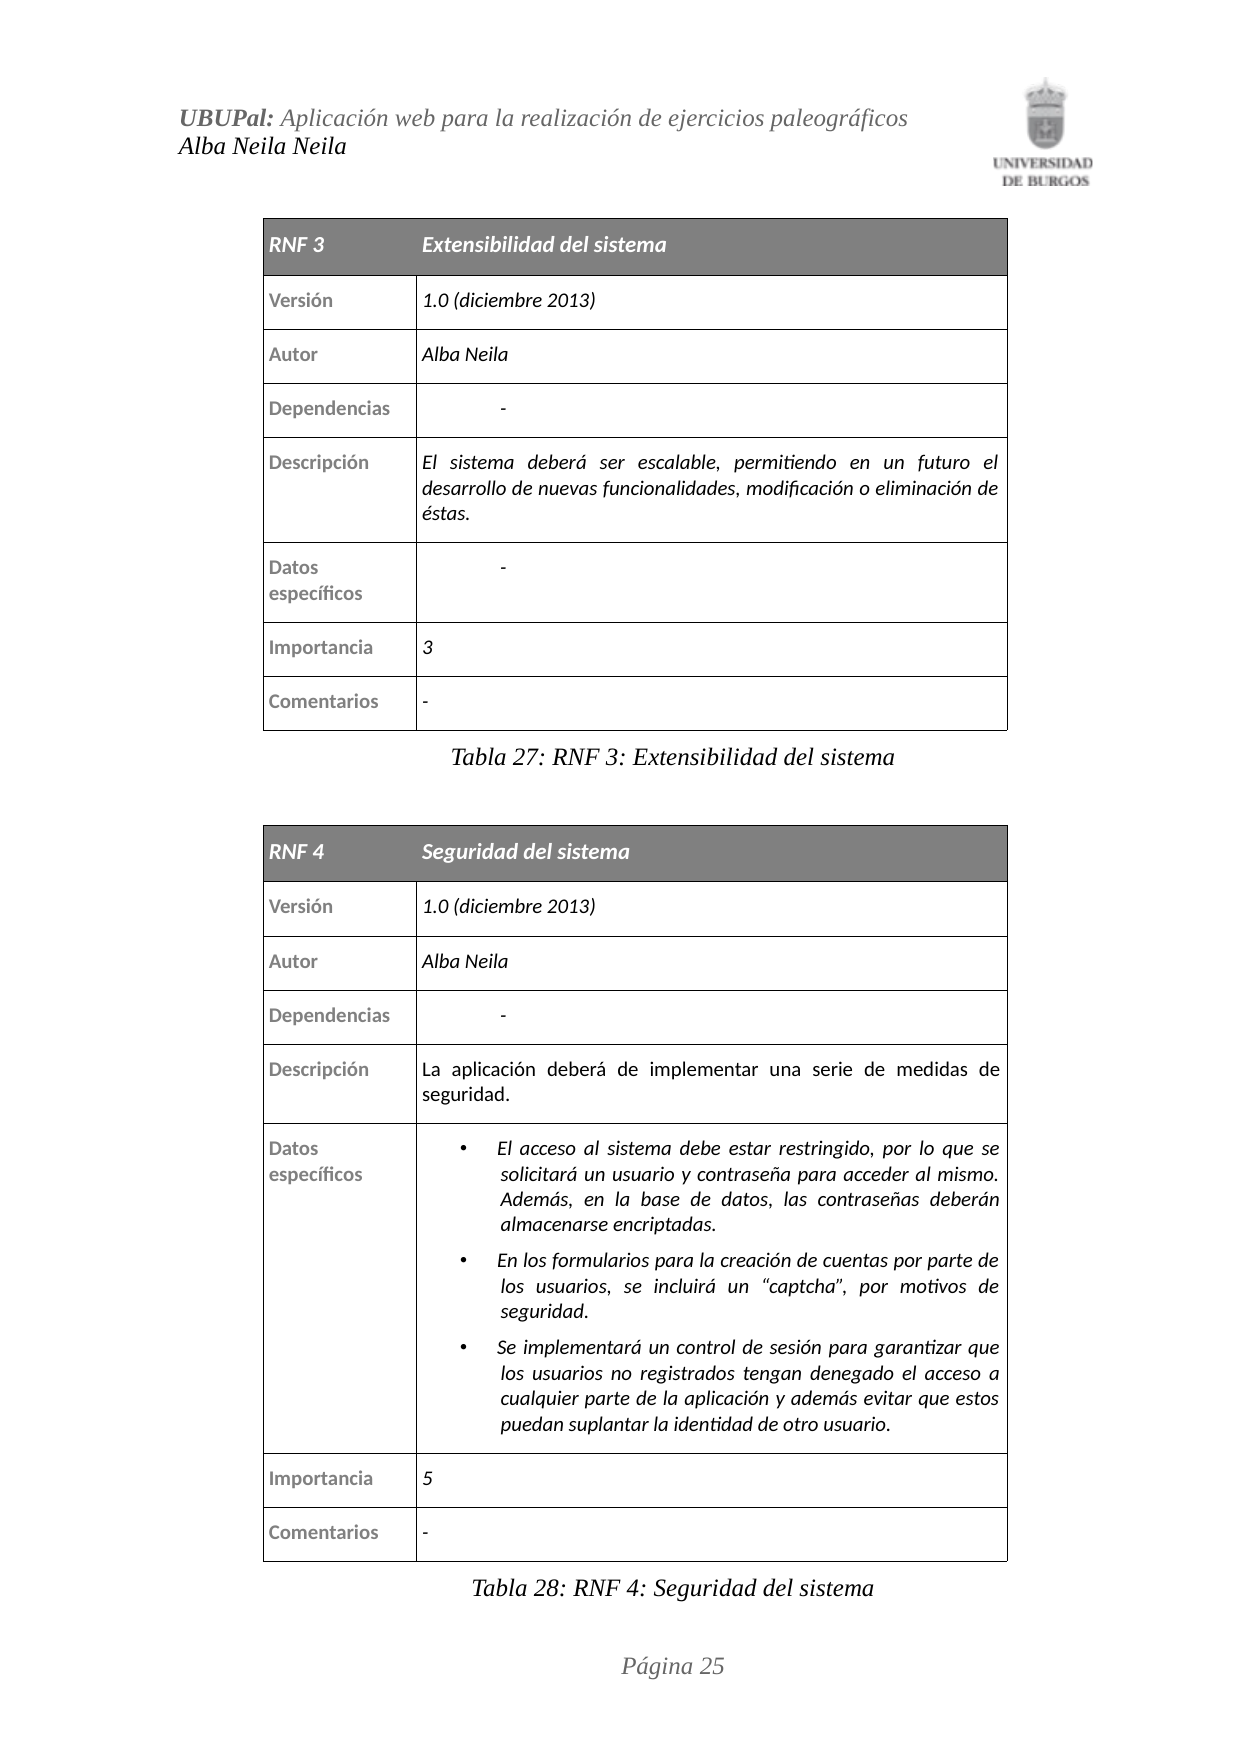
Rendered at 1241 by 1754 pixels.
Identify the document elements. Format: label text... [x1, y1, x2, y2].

table_cell Autor [264, 330, 416, 383]
table_cell 5 [417, 1454, 1007, 1507]
table_cell - [417, 543, 1007, 622]
table_cell Descripción [264, 438, 416, 542]
table_header Extensibilidad del sistema [416, 219, 1007, 275]
table_cell Alba Neila [417, 937, 1007, 989]
table_cell Importancia [264, 1454, 416, 1507]
table_cell - [417, 677, 1007, 730]
table_cell Datos específicos [264, 1124, 416, 1453]
table_cell - [417, 991, 1007, 1044]
table_cell Versión [264, 882, 416, 936]
table_cell Alba Neila [417, 330, 1007, 383]
table_cell Dependencias [264, 991, 416, 1044]
table_cell Versión [264, 276, 416, 329]
table_cell - [417, 384, 1007, 437]
table_cell 1.0 (diciembre 2013) [417, 276, 1007, 329]
text Tabla 28: RNF 4: Seguridad del sistema [255, 1573, 1092, 1602]
table_cell Dependencias [264, 384, 416, 437]
table_cell Importancia [264, 623, 416, 676]
table_cell El sistema deberá ser escalable, permitiendo en un futuro el desarrollo de nuevas funcionalidades, modificación o eliminación de éstas. [417, 438, 1007, 542]
table_cell Comentarios [264, 1508, 416, 1561]
table_cell - [417, 1508, 1007, 1561]
table_cell El acceso al sistema debe estar restringido, por lo que se solicitará un usuario y contraseña para acceder al mismo. Además, en la base de datos, las contraseñas deberán almacenarse encriptadas. En los formularios para la creación de cuentas por parte de los usuarios, se incluirá un “captcha”, por motivos de seguridad. Se implementará un control de sesión para garantizar que los usuarios no registrados tengan denegado el acceso a cualquier parte de la aplicación y además evitar que estos puedan suplantar la identidad de otro usuario. [417, 1124, 1007, 1453]
table_cell Datos específicos [264, 543, 416, 622]
table_cell Autor [264, 937, 416, 989]
table_cell 3 [417, 623, 1007, 676]
table_header RNF 4 [264, 826, 416, 881]
table_header RNF 3 [264, 219, 416, 275]
table_header Seguridad del sistema [416, 826, 1007, 881]
table_cell Descripción [264, 1045, 416, 1123]
text Tabla 27: RNF 3: Extensibilidad del sistema [255, 742, 1092, 771]
table_cell Comentarios [264, 677, 416, 730]
picture [993, 77, 1093, 186]
table_cell 1.0 (diciembre 2013) [417, 882, 1007, 936]
table_cell La aplicación deberá de implementar una serie de medidas de seguridad. [417, 1045, 1007, 1123]
